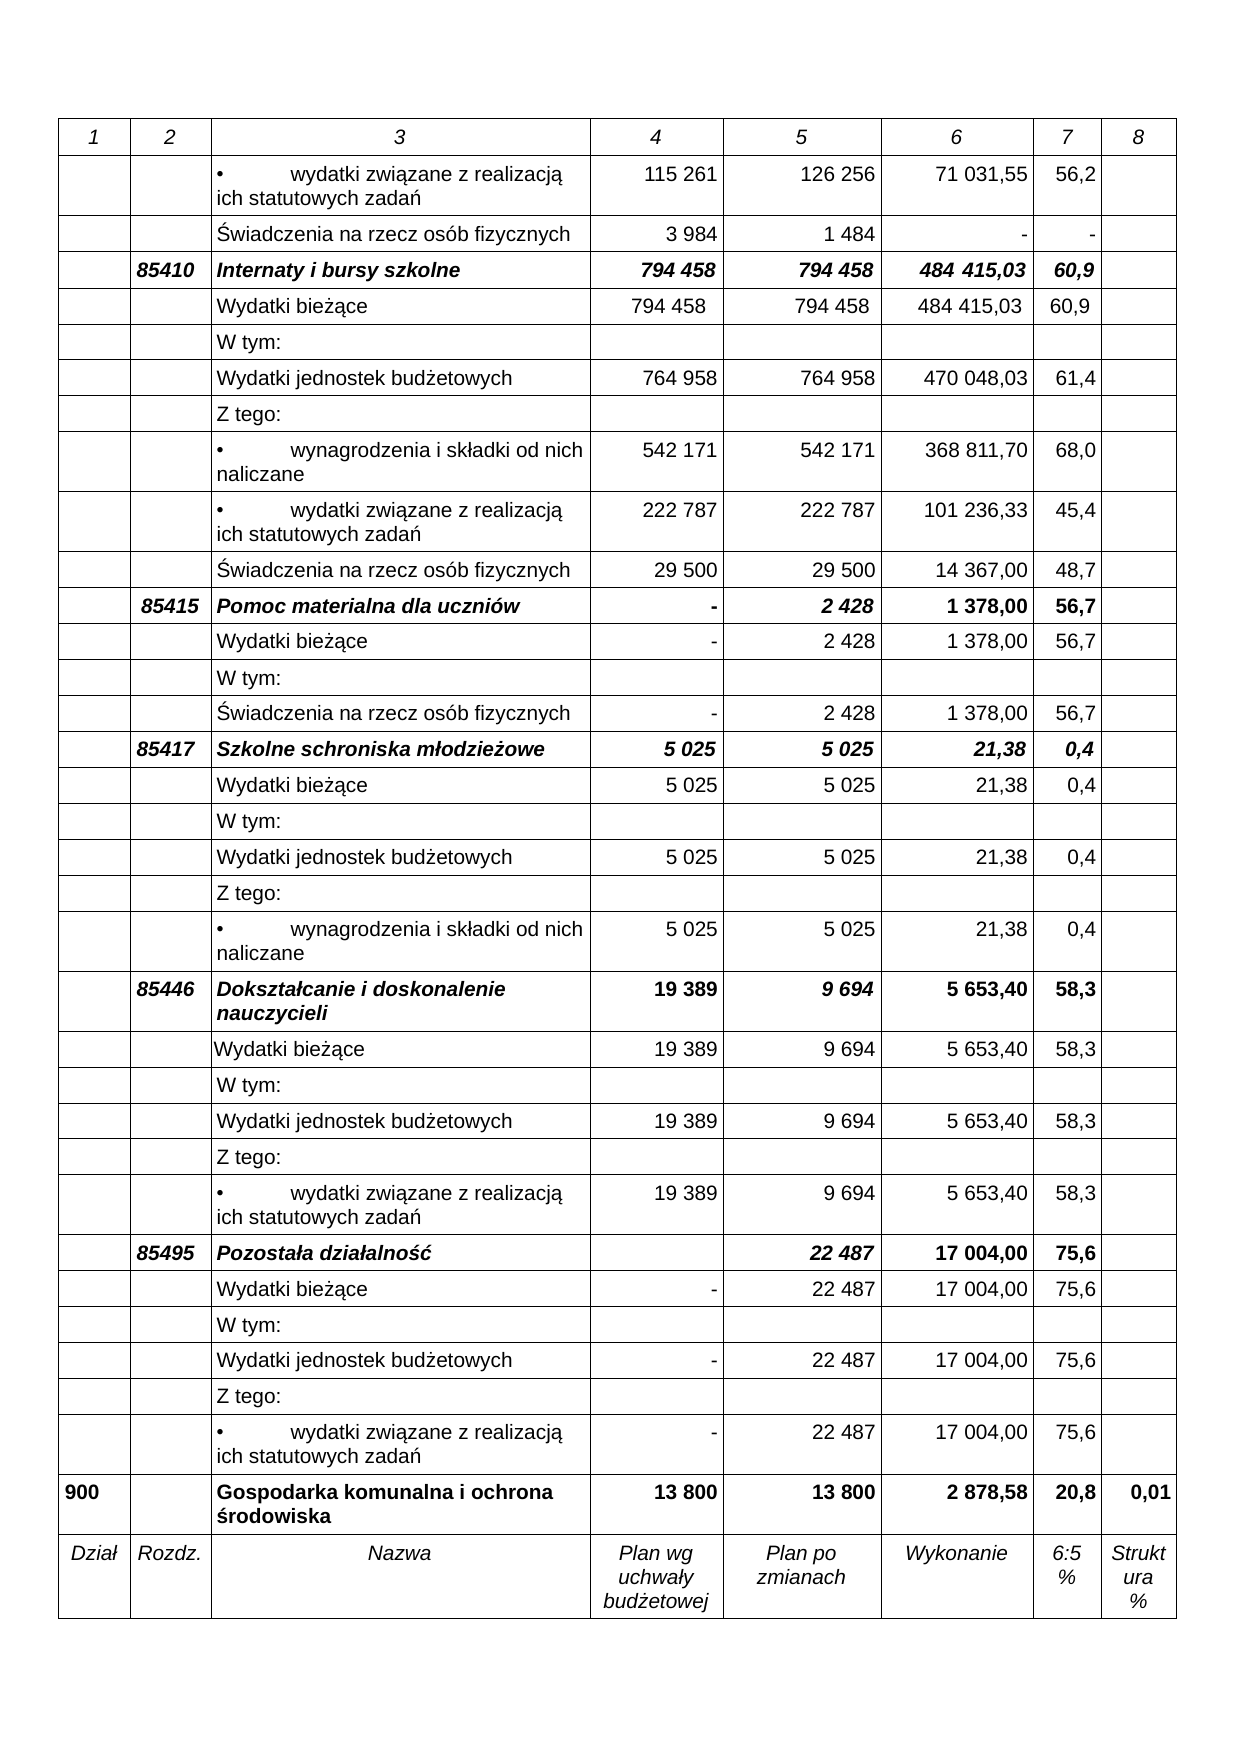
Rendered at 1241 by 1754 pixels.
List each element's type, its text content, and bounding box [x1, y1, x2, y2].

table_cell 0,4 [1034, 732, 1101, 767]
table_cell - [882, 216, 1033, 251]
table_cell 56,2 [1034, 156, 1101, 215]
table_cell Rozdz. [131, 1535, 211, 1618]
table_cell [131, 1379, 211, 1414]
table_cell [59, 876, 130, 911]
table_cell 5 653,40 [882, 1032, 1033, 1066]
table_cell 22 487 [724, 1271, 881, 1306]
table_cell 21,38 [882, 840, 1033, 875]
table_cell 5 025 [724, 732, 881, 767]
table_cell 75,6 [1034, 1415, 1101, 1474]
table_cell Wydatki bieżące [212, 768, 590, 803]
table_cell [1034, 1307, 1101, 1342]
table_cell 85410 [131, 252, 211, 287]
table_cell [1034, 396, 1101, 431]
table_cell [1102, 1271, 1176, 1306]
table_cell 29 500 [724, 552, 881, 587]
table_cell [882, 1139, 1033, 1174]
table_cell 764 958 [724, 360, 881, 395]
table_cell [1102, 156, 1176, 215]
table_cell [59, 732, 130, 767]
table_cell Dział [59, 1535, 130, 1618]
table_cell 19 389 [591, 1104, 723, 1138]
table_cell [131, 804, 211, 839]
table_cell [1102, 1068, 1176, 1102]
table_cell [131, 1475, 211, 1534]
table_cell 5 025 [591, 912, 723, 971]
table_cell [724, 804, 881, 839]
table_cell Z tego: [212, 396, 590, 431]
table_cell 470 048,03 [882, 360, 1033, 395]
table_cell Wydatki jednostek budżetowych [212, 840, 590, 875]
table_cell [131, 1032, 211, 1066]
table_cell Wydatki bieżące [212, 624, 590, 659]
table_cell [1102, 768, 1176, 803]
table_cell 29 500 [591, 552, 723, 587]
table_cell [1102, 360, 1176, 395]
table_cell [1034, 876, 1101, 911]
table_cell 5 653,40 [882, 972, 1033, 1031]
table_cell [882, 1379, 1033, 1414]
table_cell wydatki związane z realizacją ich statutowych zadań [212, 156, 590, 215]
table_cell [882, 1068, 1033, 1102]
table_cell 2 428 [724, 588, 881, 623]
table_cell Gospodarka komunalna i ochrona środowiska [212, 1475, 590, 1534]
table_cell [59, 1068, 130, 1102]
table_cell 60,9 [1034, 289, 1101, 323]
table_cell [59, 552, 130, 587]
table_cell 764 958 [591, 360, 723, 395]
table_cell 794 458 [591, 252, 723, 287]
table_cell [59, 252, 130, 287]
table_cell 45,4 [1034, 492, 1101, 551]
table_cell 17 004,00 [882, 1235, 1033, 1270]
table_cell Plan po zmianach [724, 1535, 881, 1618]
table_cell 1 484 [724, 216, 881, 251]
table_cell 8 [1102, 119, 1176, 154]
table_cell [724, 1139, 881, 1174]
table_cell [131, 216, 211, 251]
table_cell [59, 912, 130, 971]
table_cell [59, 216, 130, 251]
table_cell [1102, 1379, 1176, 1414]
table_cell [59, 325, 130, 359]
table_cell Wykonanie [882, 1535, 1033, 1618]
table_cell W tym: [212, 1068, 590, 1102]
table_cell 2 878,58 [882, 1475, 1033, 1534]
table_cell 1 378,00 [882, 588, 1033, 623]
table_cell 13 800 [591, 1475, 723, 1534]
table_cell [131, 360, 211, 395]
table_cell [59, 156, 130, 215]
table_cell [59, 768, 130, 803]
table_cell [1102, 325, 1176, 359]
table_cell 0,01 [1102, 1475, 1176, 1534]
table_cell Wydatki jednostek budżetowych [212, 360, 590, 395]
table_cell 17 004,00 [882, 1343, 1033, 1378]
table_cell 14 367,00 [882, 552, 1033, 587]
table_cell 85446 [131, 972, 211, 1031]
table_cell [59, 492, 130, 551]
table_cell 794 458 [724, 289, 881, 323]
table_cell [1034, 1379, 1101, 1414]
table_cell [882, 325, 1033, 359]
table_cell [724, 660, 881, 695]
table_cell [1102, 1235, 1176, 1270]
table_cell 3 984 [591, 216, 723, 251]
table_cell 5 025 [724, 912, 881, 971]
table_cell 5 025 [591, 732, 723, 767]
table_cell [882, 660, 1033, 695]
table_cell Wydatki jednostek budżetowych [212, 1104, 590, 1138]
table_cell 85495 [131, 1235, 211, 1270]
table_cell - [591, 588, 723, 623]
table_cell [882, 804, 1033, 839]
table_cell [131, 660, 211, 695]
table_cell [59, 1379, 130, 1414]
table_cell 484 415,03 [882, 252, 1033, 287]
table_cell [131, 156, 211, 215]
table_cell [1102, 289, 1176, 323]
table_cell 21,38 [882, 912, 1033, 971]
table_cell [59, 1307, 130, 1342]
table_cell [131, 1139, 211, 1174]
table_cell 56,7 [1034, 624, 1101, 659]
table_cell 368 811,70 [882, 432, 1033, 491]
table_cell Z tego: [212, 876, 590, 911]
table_cell Plan wg uchwały budżetowej [591, 1535, 723, 1618]
table_cell [1102, 912, 1176, 971]
table_cell [131, 912, 211, 971]
table_cell [591, 1379, 723, 1414]
table_cell Wydatki bieżące [212, 1032, 590, 1066]
table_cell [59, 432, 130, 491]
table_cell [59, 1271, 130, 1306]
table_cell 9 694 [724, 1032, 881, 1066]
table_cell [1034, 1068, 1101, 1102]
table_cell 75,6 [1034, 1271, 1101, 1306]
table_cell [59, 360, 130, 395]
table_cell [131, 1307, 211, 1342]
table_cell Świadczenia na rzecz osób fizycznych [212, 216, 590, 251]
table_cell [131, 289, 211, 323]
table_cell [724, 1307, 881, 1342]
table_cell 5 025 [591, 768, 723, 803]
table_cell Wydatki bieżące [212, 289, 590, 323]
table_cell [131, 396, 211, 431]
table_cell - [591, 696, 723, 731]
table_cell [1102, 1104, 1176, 1138]
table_cell [591, 1068, 723, 1102]
table_cell [1102, 1032, 1176, 1066]
table_cell 5 025 [724, 840, 881, 875]
table_cell 56,7 [1034, 588, 1101, 623]
table_cell [131, 1415, 211, 1474]
table_cell [131, 552, 211, 587]
table_cell Z tego: [212, 1139, 590, 1174]
table_cell [131, 1068, 211, 1102]
table_cell [131, 432, 211, 491]
table_cell 5 025 [724, 768, 881, 803]
table_cell [131, 325, 211, 359]
table_cell Struktura % [1102, 1535, 1176, 1618]
table_cell 2 428 [724, 624, 881, 659]
table_cell [1034, 660, 1101, 695]
table_cell 22 487 [724, 1235, 881, 1270]
table_cell [131, 1271, 211, 1306]
table_cell W tym: [212, 325, 590, 359]
table_cell Dokształcanie i doskonalenie nauczycieli [212, 972, 590, 1031]
table_cell [1102, 840, 1176, 875]
table_cell [59, 972, 130, 1031]
table_cell W tym: [212, 660, 590, 695]
table_cell [1102, 624, 1176, 659]
table_cell [1102, 1175, 1176, 1234]
table_cell Internaty i bursy szkolne [212, 252, 590, 287]
table_cell 75,6 [1034, 1235, 1101, 1270]
table_cell Pozostała działalność [212, 1235, 590, 1270]
table_cell Pomoc materialna dla uczniów [212, 588, 590, 623]
table_cell W tym: [212, 1307, 590, 1342]
table_cell 222 787 [724, 492, 881, 551]
table_cell 1 [59, 119, 130, 154]
table_cell 0,4 [1034, 840, 1101, 875]
table_cell 115 261 [591, 156, 723, 215]
table_cell [59, 396, 130, 431]
table_cell 61,4 [1034, 360, 1101, 395]
table_cell [59, 1175, 130, 1234]
table_cell 5 [724, 119, 881, 154]
table_cell [59, 804, 130, 839]
table_cell - [1034, 216, 1101, 251]
table_cell [131, 492, 211, 551]
table_cell - [591, 1271, 723, 1306]
table_cell [59, 624, 130, 659]
table_cell [591, 396, 723, 431]
table_cell 85415 [131, 588, 211, 623]
table_cell 6:5 % [1034, 1535, 1101, 1618]
table_cell 17 004,00 [882, 1271, 1033, 1306]
table_cell 60,9 [1034, 252, 1101, 287]
table_cell wydatki związane z realizacją ich statutowych zadań [212, 1175, 590, 1234]
table_cell 21,38 [882, 732, 1033, 767]
table_cell [59, 1032, 130, 1066]
table_cell [591, 876, 723, 911]
table_cell [1102, 660, 1176, 695]
table_cell 13 800 [724, 1475, 881, 1534]
table_cell [1102, 588, 1176, 623]
table_cell [1034, 325, 1101, 359]
table_cell 5 653,40 [882, 1175, 1033, 1234]
table_cell Z tego: [212, 1379, 590, 1414]
table_cell 222 787 [591, 492, 723, 551]
table_cell - [591, 1343, 723, 1378]
table_cell [724, 1068, 881, 1102]
table_cell [59, 588, 130, 623]
table_cell 58,3 [1034, 972, 1101, 1031]
table_cell [1102, 696, 1176, 731]
table_cell 900 [59, 1475, 130, 1534]
table_cell [59, 840, 130, 875]
table_cell 22 487 [724, 1415, 881, 1474]
table_cell 58,3 [1034, 1104, 1101, 1138]
table_cell [1102, 1139, 1176, 1174]
table_cell 794 458 [724, 252, 881, 287]
table_cell - [591, 1415, 723, 1474]
table_cell Świadczenia na rzecz osób fizycznych [212, 552, 590, 587]
table_cell [724, 1379, 881, 1414]
table_cell W tym: [212, 804, 590, 839]
table_cell 542 171 [591, 432, 723, 491]
table_cell [591, 1235, 723, 1270]
table_cell [131, 1104, 211, 1138]
table_cell [131, 840, 211, 875]
table_cell [1034, 1139, 1101, 1174]
table_cell wydatki związane z realizacją ich statutowych zadań [212, 1415, 590, 1474]
table_cell wydatki związane z realizacją ich statutowych zadań [212, 492, 590, 551]
table_cell 7 [1034, 119, 1101, 154]
table_cell [131, 768, 211, 803]
table_cell [1102, 1415, 1176, 1474]
table_cell 58,3 [1034, 1032, 1101, 1066]
table_cell Wydatki jednostek budżetowych [212, 1343, 590, 1378]
table_cell Wydatki bieżące [212, 1271, 590, 1306]
table_cell 56,7 [1034, 696, 1101, 731]
table_cell 4 [591, 119, 723, 154]
table_cell [59, 1343, 130, 1378]
table_cell 19 389 [591, 972, 723, 1031]
table_cell [1102, 552, 1176, 587]
table_cell [882, 1307, 1033, 1342]
table_cell 0,4 [1034, 768, 1101, 803]
table_cell 1 378,00 [882, 696, 1033, 731]
table_cell - [591, 624, 723, 659]
table_cell wynagrodzenia i składki od nich naliczane [212, 912, 590, 971]
table_cell [1102, 1307, 1176, 1342]
table_cell 21,38 [882, 768, 1033, 803]
table_cell [1102, 732, 1176, 767]
table_cell [131, 876, 211, 911]
table_cell 19 389 [591, 1175, 723, 1234]
table_cell [131, 1343, 211, 1378]
table_cell [1102, 216, 1176, 251]
table_cell [59, 1415, 130, 1474]
table_cell [724, 876, 881, 911]
table_cell [131, 624, 211, 659]
table_cell 68,0 [1034, 432, 1101, 491]
table_cell 5 025 [591, 840, 723, 875]
table_cell [59, 1104, 130, 1138]
table_cell [882, 396, 1033, 431]
table_cell wynagrodzenia i składki od nich naliczane [212, 432, 590, 491]
table_cell 2 [131, 119, 211, 154]
table_cell [1102, 396, 1176, 431]
table_cell 3 [212, 119, 590, 154]
table_cell 9 694 [724, 1175, 881, 1234]
table_cell 6 [882, 119, 1033, 154]
table_cell [1102, 972, 1176, 1031]
table_cell Nazwa [212, 1535, 590, 1618]
table_cell 75,6 [1034, 1343, 1101, 1378]
table_cell 17 004,00 [882, 1415, 1033, 1474]
table_cell [1034, 804, 1101, 839]
table_cell [59, 696, 130, 731]
table_cell 9 694 [724, 1104, 881, 1138]
table_cell 542 171 [724, 432, 881, 491]
table_cell 9 694 [724, 972, 881, 1031]
table_cell 22 487 [724, 1343, 881, 1378]
table_cell 85417 [131, 732, 211, 767]
table_cell 1 378,00 [882, 624, 1033, 659]
table_cell 71 031,55 [882, 156, 1033, 215]
table_cell Świadczenia na rzecz osób fizycznych [212, 696, 590, 731]
table_cell [1102, 804, 1176, 839]
table_cell [591, 1139, 723, 1174]
table_cell [1102, 252, 1176, 287]
table_cell [1102, 1343, 1176, 1378]
table_cell 5 653,40 [882, 1104, 1033, 1138]
table_cell 0,4 [1034, 912, 1101, 971]
table_cell 794 458 [591, 289, 723, 323]
table_cell 484 415,03 [882, 289, 1033, 323]
table_cell 58,3 [1034, 1175, 1101, 1234]
table_cell 126 256 [724, 156, 881, 215]
table_cell [1102, 492, 1176, 551]
table_cell [59, 660, 130, 695]
table_cell [1102, 876, 1176, 911]
table_cell [882, 876, 1033, 911]
table_cell 20,8 [1034, 1475, 1101, 1534]
table_cell [724, 396, 881, 431]
table_cell [591, 660, 723, 695]
table_cell [59, 289, 130, 323]
table_cell [131, 1175, 211, 1234]
table_cell 101 236,33 [882, 492, 1033, 551]
table_cell [1102, 432, 1176, 491]
table_cell Szkolne schroniska młodzieżowe [212, 732, 590, 767]
table_cell [591, 1307, 723, 1342]
table_cell [59, 1139, 130, 1174]
table_cell [591, 804, 723, 839]
table_cell [724, 325, 881, 359]
table_cell [591, 325, 723, 359]
table_cell 19 389 [591, 1032, 723, 1066]
table_cell 48,7 [1034, 552, 1101, 587]
table_cell [131, 696, 211, 731]
table_cell [59, 1235, 130, 1270]
table_cell 2 428 [724, 696, 881, 731]
